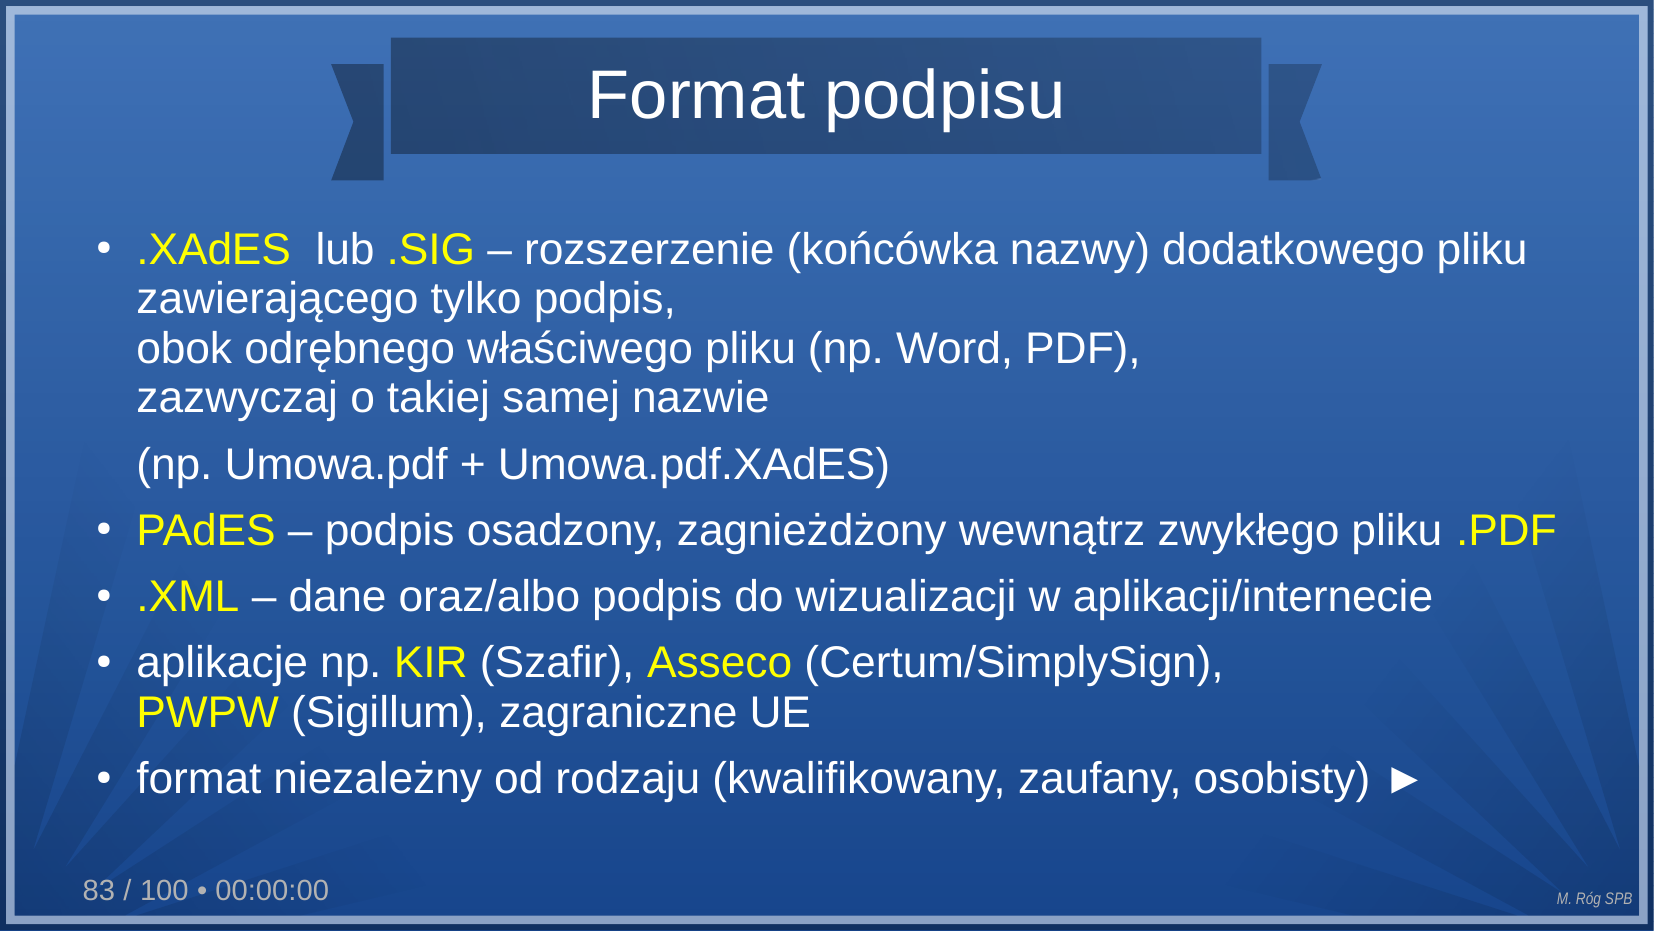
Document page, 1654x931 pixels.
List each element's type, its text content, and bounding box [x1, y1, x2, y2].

list .XAdES lub .SIG – rozszerzenie (końcówka nazwy) dodatkowego pliku zawierającego tylko podpis, obok odrębnego właściwego pliku (np. Word, PDF), zazwyczaj o takiej samej nazwie (np. Umowa.pdf + Umowa.pdf.XAdES) PAdES – podpis osadzony, zagnieżdżony wewnątrz zwykłego pliku .PDF .XML – dane oraz/albo podpis do wizualizacji w aplikacji/internecie aplikacje np. KIR (Szafir), Asseco (Certum/SimplySign), PWPW (Sigillum), zagraniczne UE format niezależny od rodzaju (kwalifikowany, zaufany, osobisty) ► [82, 224, 1571, 848]
title Format podpisu [389, 35, 1264, 154]
